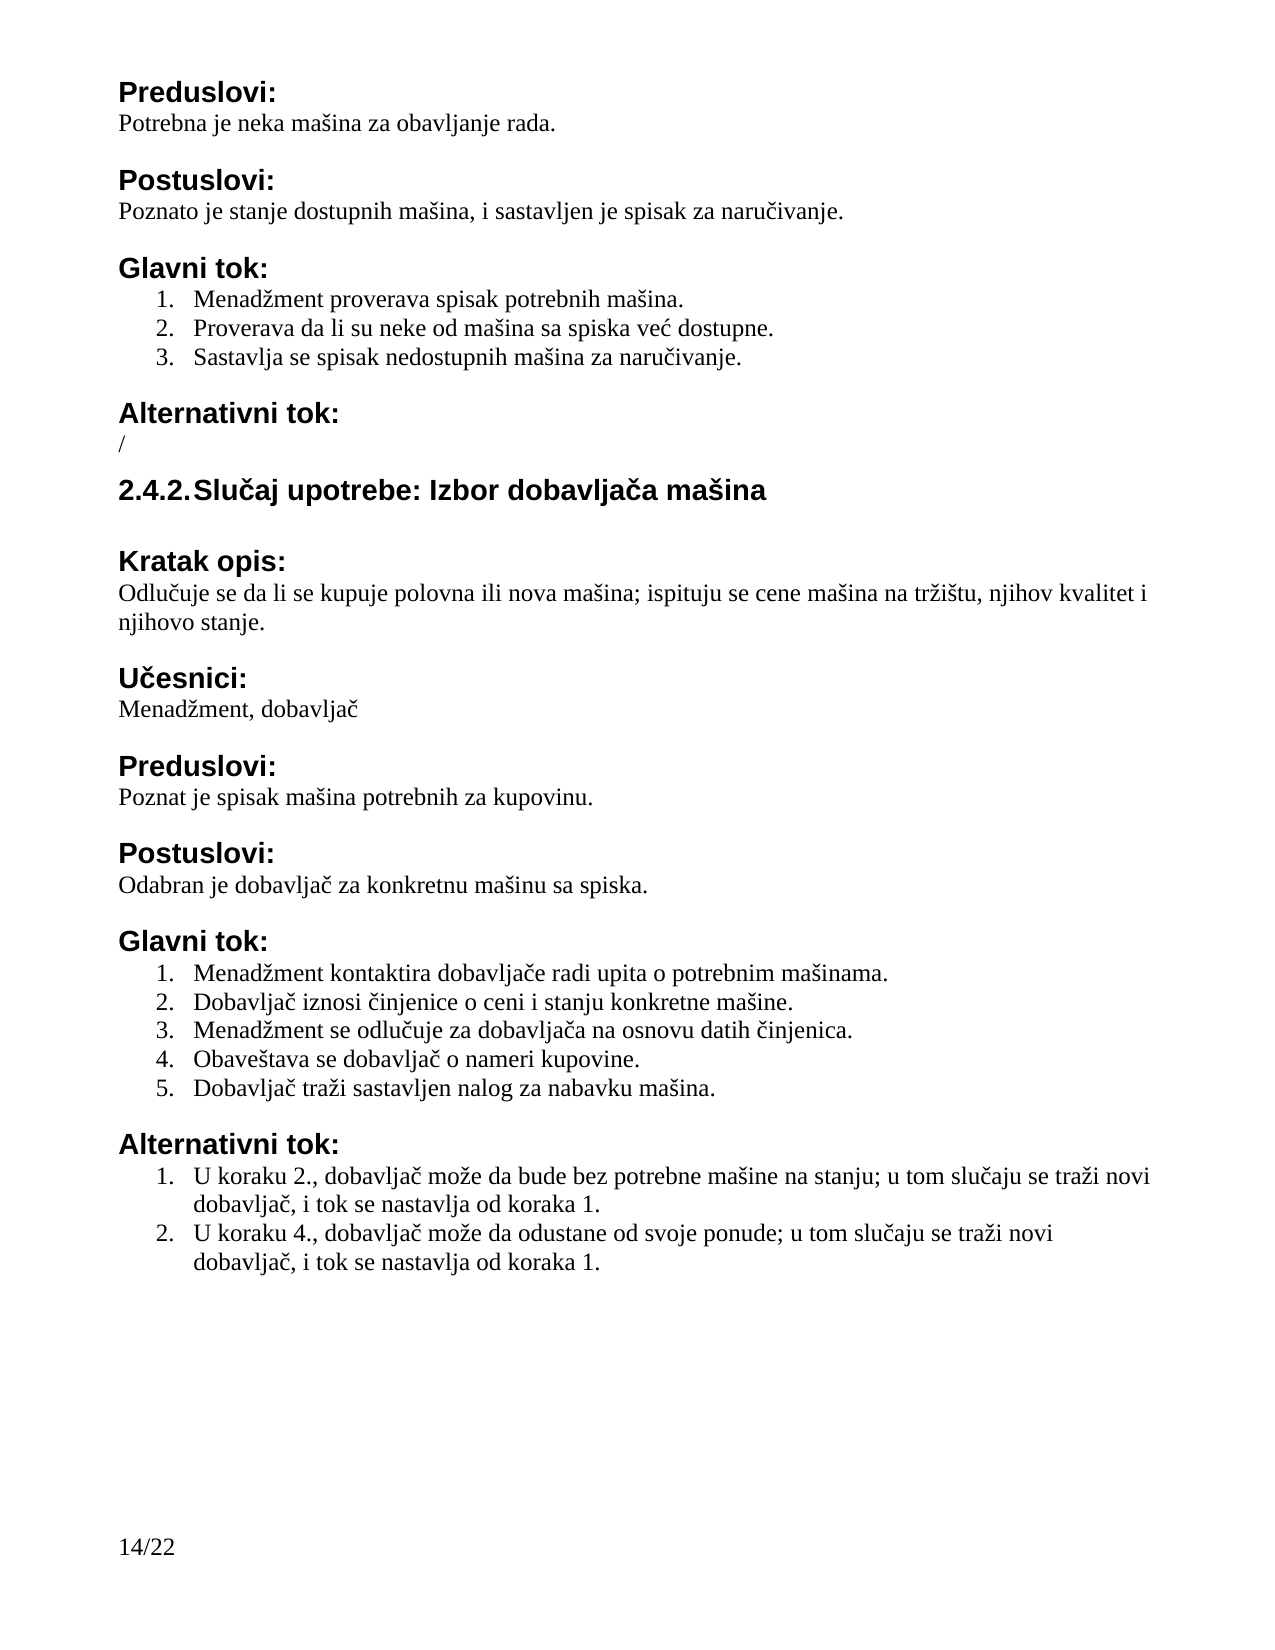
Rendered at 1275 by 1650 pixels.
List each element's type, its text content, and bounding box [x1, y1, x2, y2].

list Dobavljač iznosi činjenice o ceni i stanju konkretne mašine. [156, 987, 1157, 1015]
text Poznat je spisak mašina potrebnih za kupovinu. [118, 782, 1157, 811]
list U koraku 4., dobavljač može da odustane od svoje ponude; u tom slučaju se traži novi dobavljač, i tok se nastavlja od koraka 1. [156, 1218, 1157, 1276]
subtitle Glavni tok: [118, 251, 1157, 284]
text Odabran je dobavljač za konkretnu mašinu sa spiska. [118, 870, 1157, 899]
subtitle Učesnici: [118, 661, 1157, 694]
list Obaveštava se dobavljač o nameri kupovine. [156, 1044, 1157, 1073]
text Potrebna je neka mašina za obavljanje rada. [118, 108, 1157, 137]
text Poznato je stanje dostupnih mašina, i sastavljen je spisak za naručivanje. [118, 196, 1157, 225]
text / [118, 429, 1157, 458]
subtitle Glavni tok: [118, 924, 1157, 958]
subtitle Slučaj upotrebe: Izbor dobavljača mašina [118, 473, 1157, 506]
subtitle Postuslovi: [118, 837, 1157, 870]
subtitle Preduslovi: [118, 75, 1157, 108]
subtitle Preduslovi: [118, 749, 1157, 782]
subtitle Postuslovi: [118, 163, 1157, 196]
subtitle Alternativni tok: [118, 1127, 1157, 1161]
list Dobavljač traži sastavljen nalog za nabavku mašina. [156, 1073, 1157, 1102]
list Menadžment kontaktira dobavljače radi upita o potrebnim mašinama. [156, 958, 1157, 987]
subtitle Alternativni tok: [118, 396, 1157, 429]
subtitle Kratak opis: [118, 544, 1157, 578]
text Menadžment, dobavljač [118, 694, 1157, 723]
list Proverava da li su neke od mašina sa spiska već dostupne. [156, 313, 1157, 342]
list Menadžment proverava spisak potrebnih mašina. [156, 284, 1157, 313]
list U koraku 2., dobavljač može da bude bez potrebne mašine na stanju; u tom slučaju se traži novi dobavljač, i tok se nastavlja od koraka 1. [156, 1161, 1157, 1218]
list Menadžment se odlučuje za dobavljača na osnovu datih činjenica. [156, 1015, 1157, 1044]
list Sastavlja se spisak nedostupnih mašina za naručivanje. [156, 342, 1157, 370]
text Odlučuje se da li se kupuje polovna ili nova mašina; ispituju se cene mašina na tržištu, njihov kvalitet i njihovo stanje. [118, 578, 1157, 635]
